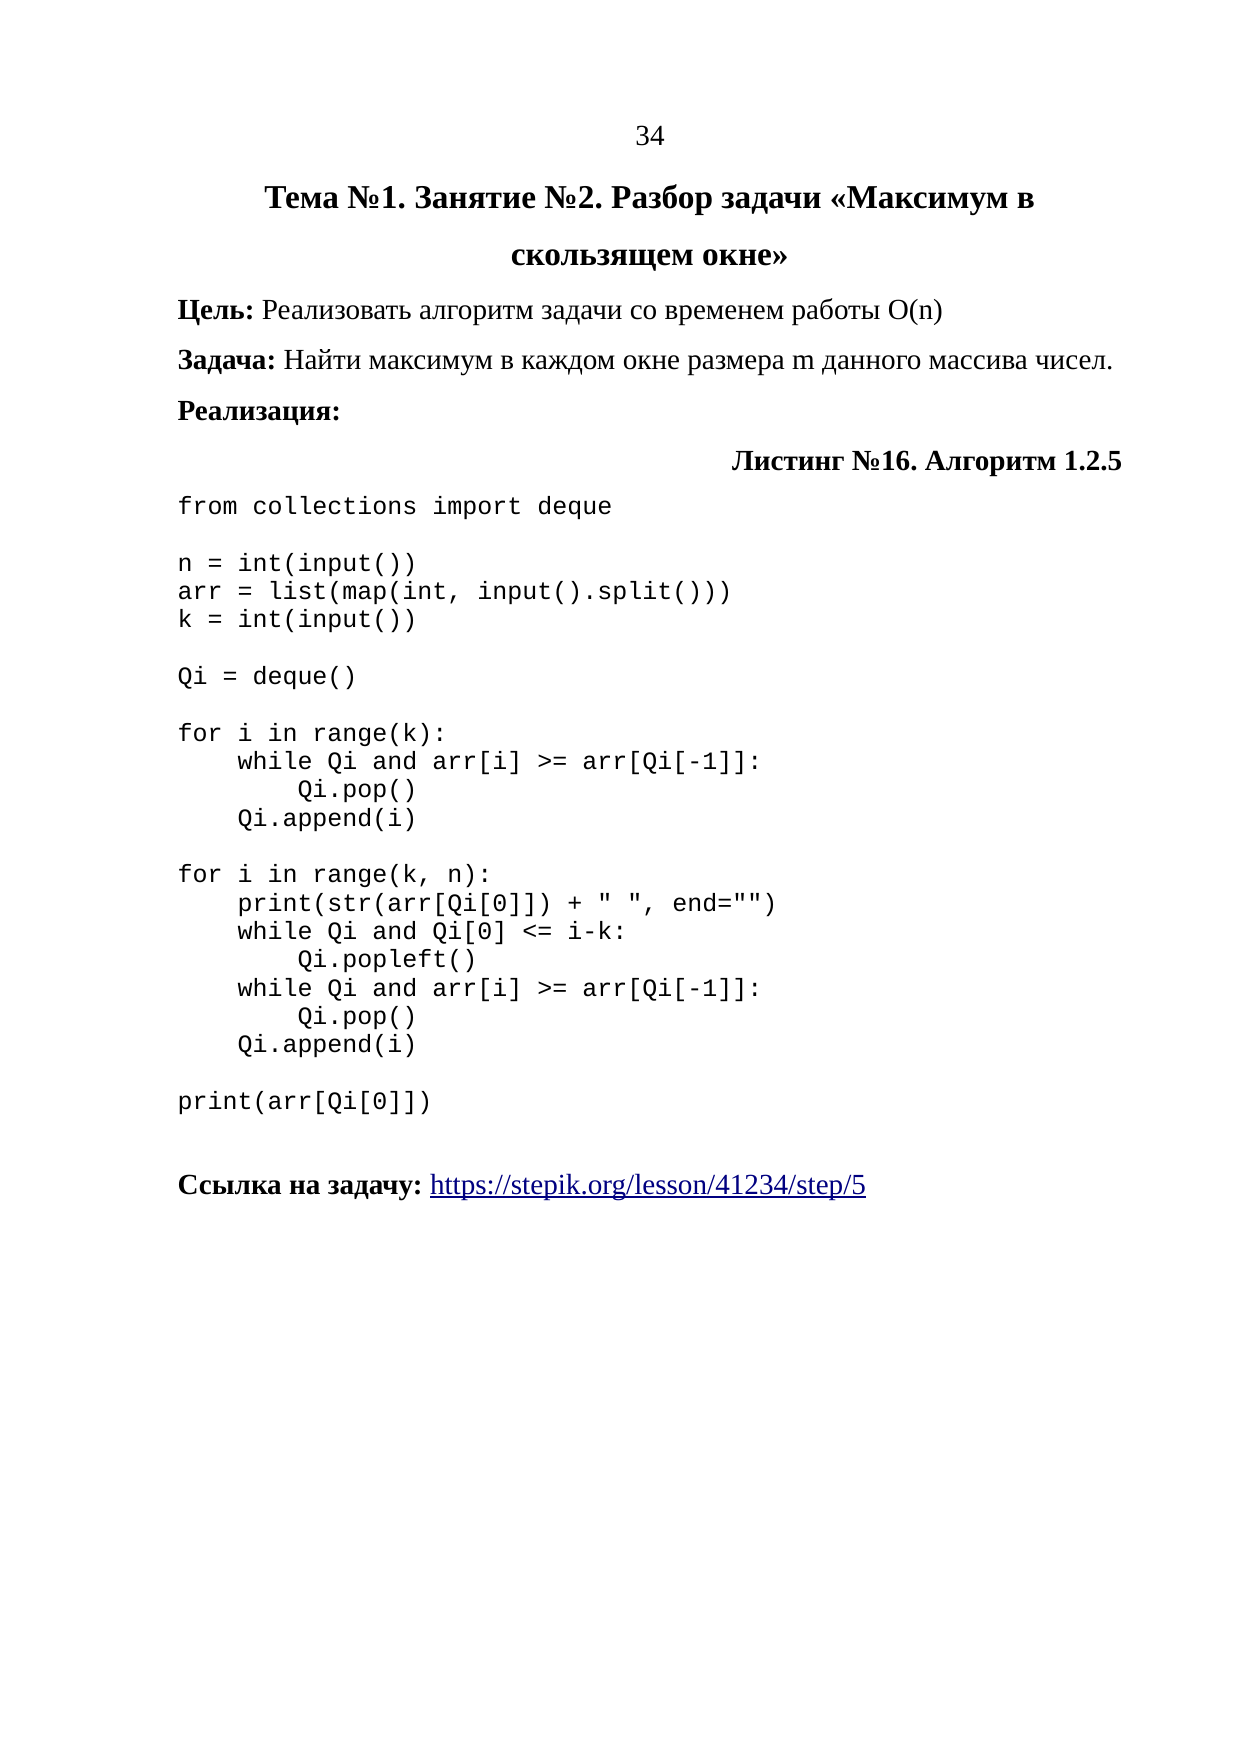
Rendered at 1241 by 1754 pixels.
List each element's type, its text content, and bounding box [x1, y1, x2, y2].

text k = int(input()) [177, 607, 1122, 635]
text Ссылка на задачу: https://stepik.org/lesson/41234/step/5 [177, 1167, 1122, 1201]
text for i in range(k): [177, 720, 1122, 748]
text print(str(arr[Qi[0]]) + " ", end="") [177, 890, 1122, 918]
text print(arr[Qi[0]]) [177, 1088, 1122, 1117]
text while Qi and arr[i] >= arr[Qi[-1]]: [177, 975, 1122, 1003]
text Задача: Найти максимум в каждом окне размера m данного массива чисел. [177, 342, 1122, 376]
text Qi.append(i) [177, 1032, 1122, 1060]
text Qi.popleft() [177, 947, 1122, 975]
subtitle Тема №1. Занятие №2. Разбор задачи «Максимум в скользящем окне» [177, 177, 1122, 273]
text n = int(input()) [177, 550, 1122, 578]
text while Qi and Qi[0] <= i-k: [177, 918, 1122, 947]
text Цель: Реализовать алгоритм задачи со временем работы O(n) [177, 292, 1122, 326]
text Qi.pop() [177, 777, 1122, 805]
text Реализация: [177, 393, 1122, 426]
text from collections import deque [177, 493, 1122, 522]
text Qi.pop() [177, 1003, 1122, 1032]
text Листинг №16. Алгоритм 1.2.5 [177, 443, 1122, 477]
text Qi.append(i) [177, 805, 1122, 833]
text arr = list(map(int, input().split())) [177, 578, 1122, 607]
text while Qi and arr[i] >= arr[Qi[-1]]: [177, 748, 1122, 777]
text for i in range(k, n): [177, 862, 1122, 890]
text Qi = deque() [177, 663, 1122, 692]
